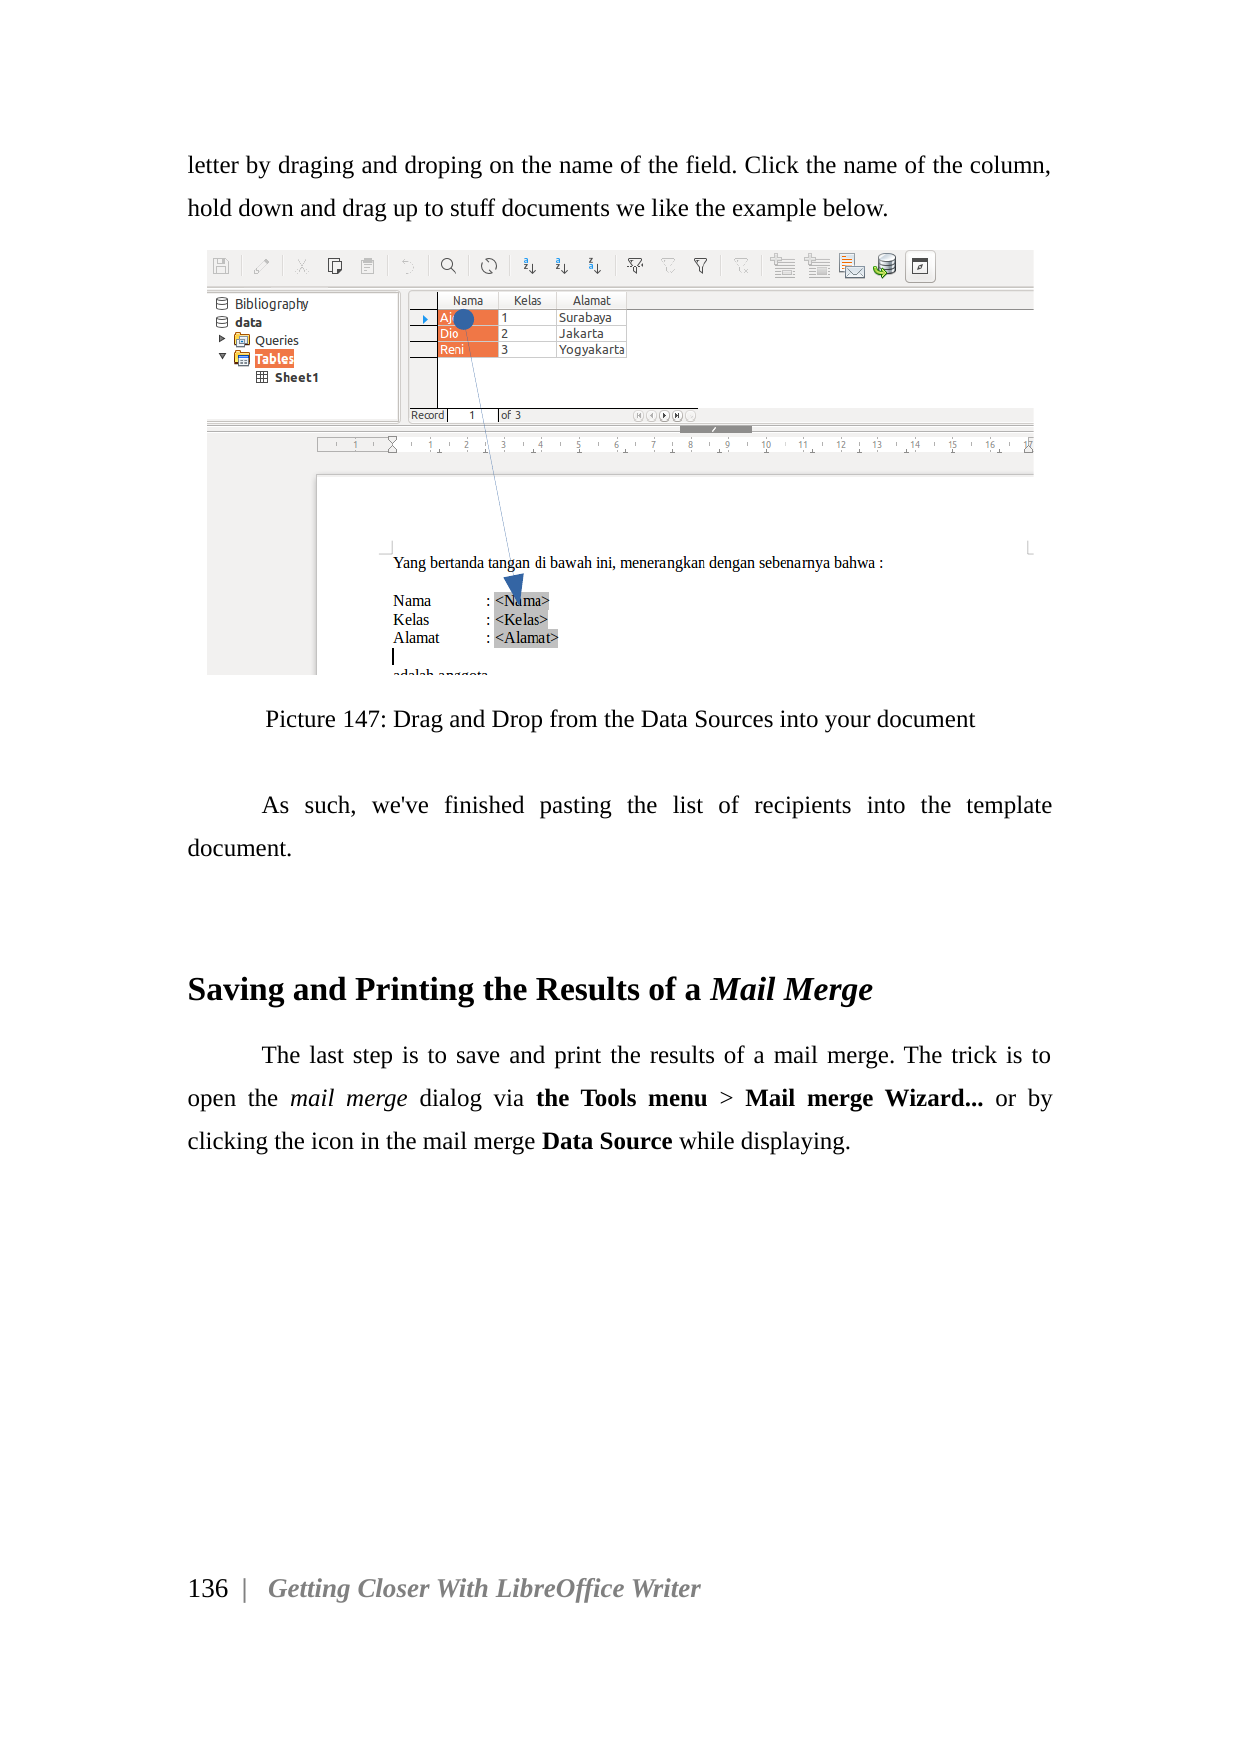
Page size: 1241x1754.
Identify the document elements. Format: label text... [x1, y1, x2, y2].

text The last step is to save and print the results of a mail merge. The trick is to open the mail merge dialog via the Tools menu > Mail merge Wizard... or by clicking the icon in the mail merge Data Source while displaying. [187, 1040, 1053, 1155]
text letter by draging and droping on the name of the field. Click the name of the column, hold down and drag up to stuff documents we like the example below. [187, 150, 1053, 222]
picture [207, 250, 1034, 675]
text As such, we've finished pasting the list of recipients into the template document. [187, 790, 1053, 862]
text Picture 147: Drag and Drop from the Data Sources into your document [187, 704, 1053, 733]
subtitle Saving and Printing the Results of a Mail Merge [187, 969, 1053, 1008]
